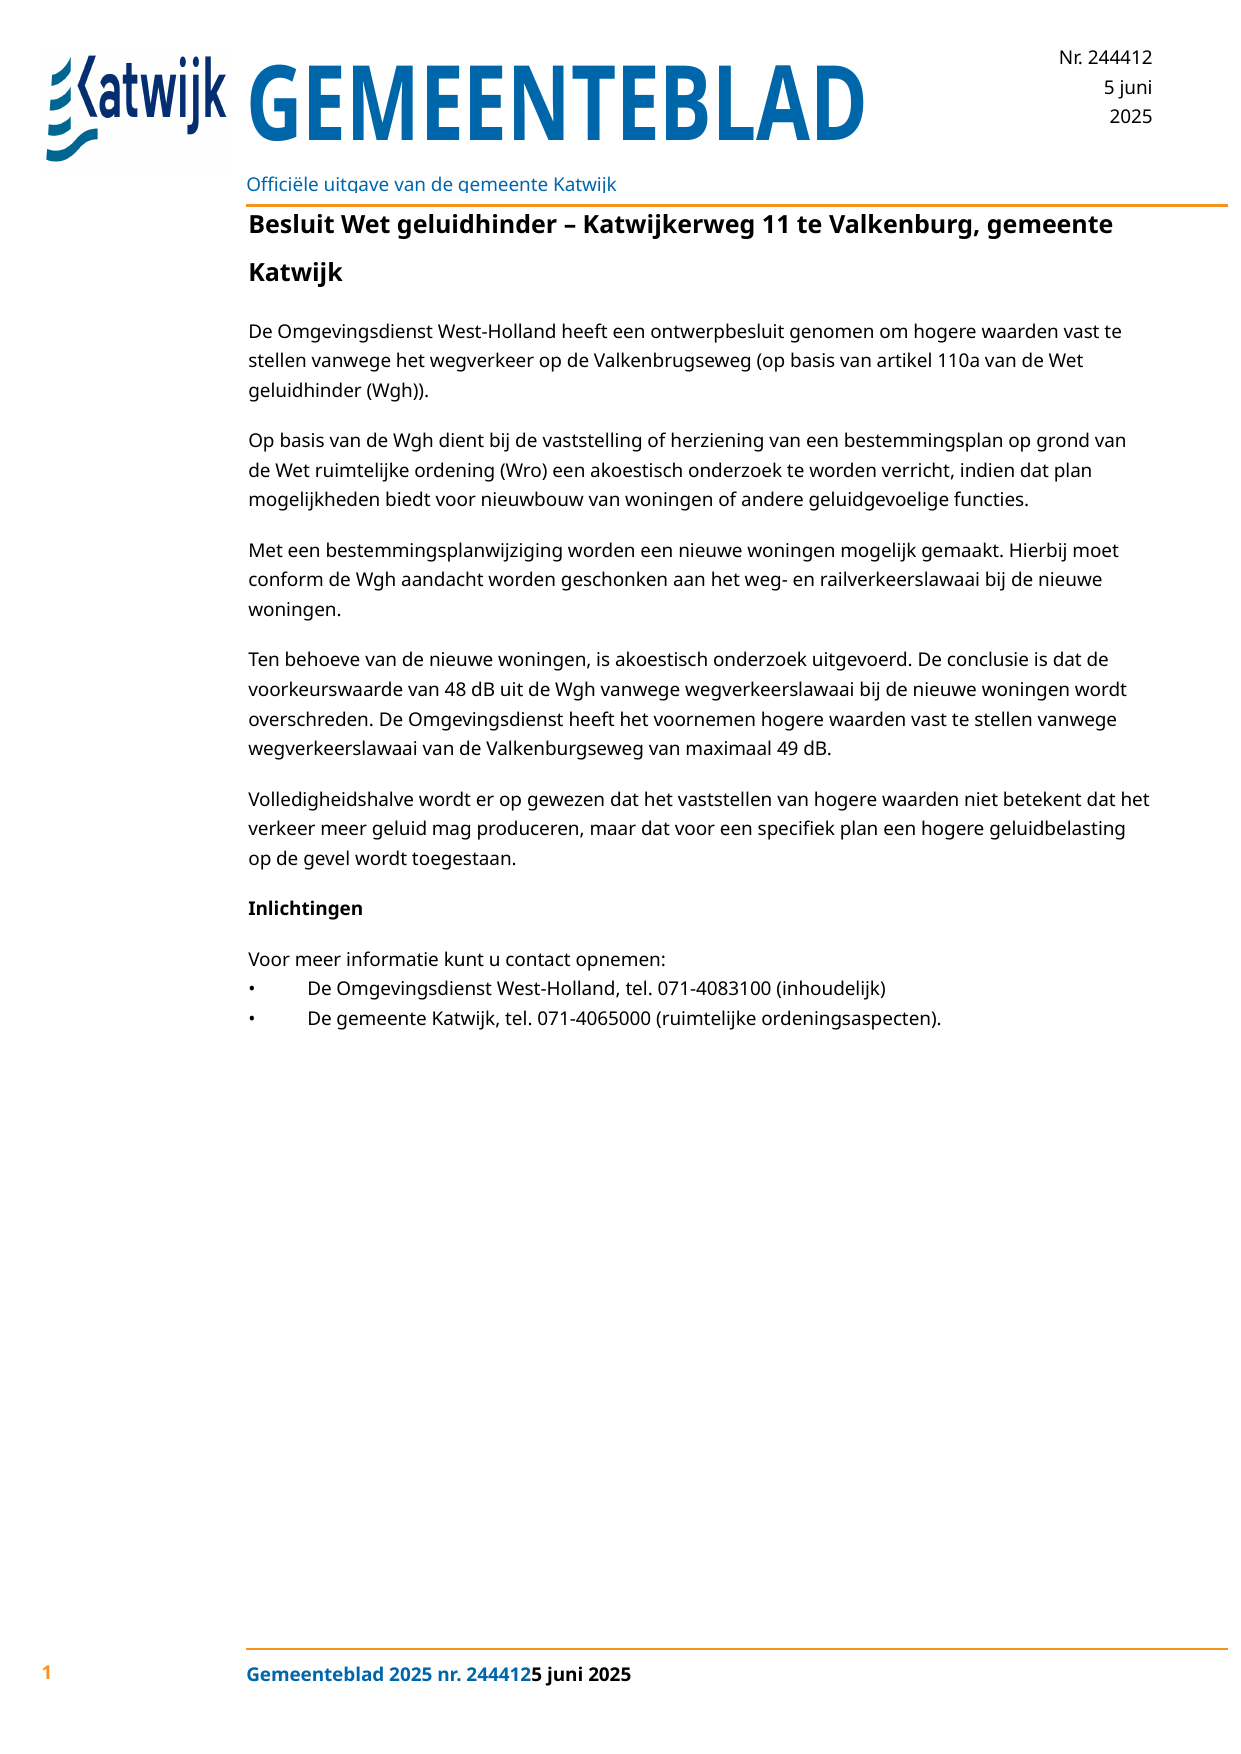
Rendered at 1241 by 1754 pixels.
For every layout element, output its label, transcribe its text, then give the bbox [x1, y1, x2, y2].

text Voor meer informatie kunt u contact opnemen: [248, 946, 1152, 972]
list De gemeente Katwijk, tel. 071-4065000 (ruimtelijke ordeningsaspecten). [248, 1005, 1152, 1031]
text Volledigheidshalve wordt er op gewezen dat het vaststellen van hogere waarden niet betekent dat het verkeer meer geluid mag produceren, maar dat voor een specifiek plan een hogere geluidbelasting op de gevel wordt toegestaan. [248, 786, 1152, 871]
text Besluit Wet geluidhinder – Katwijkerweg 11 te Valkenburg, gemeente Katwijk [248, 207, 1152, 288]
text Met een bestemmingsplanwijziging worden een nieuwe woningen mogelijk gemaakt. Hierbij moet conform de Wgh aandacht worden geschonken aan het weg- en railverkeerslawaai bij de nieuwe woningen. [248, 537, 1152, 622]
text Inlichtingen [248, 895, 1152, 921]
text Ten behoeve van de nieuwe woningen, is akoestisch onderzoek uitgevoerd. De conclusie is dat de voorkeurswaarde van 48 dB uit de Wgh vanwege wegverkeerslawaai bij de nieuwe woningen wordt overschreden. De Omgevingsdienst heeft het voornemen hogere waarden vast te stellen vanwege wegverkeerslawaai van de Valkenburgseweg van maximaal 49 dB. [248, 647, 1152, 761]
text Op basis van de Wgh dient bij de vaststelling of herziening van een bestemmingsplan op grond van de Wet ruimtelijke ordening (Wro) een akoestisch onderzoek te worden verricht, indien dat plan mogelijkheden biedt voor nieuwbouw van woningen of andere geluidgevoelige functies. [248, 427, 1152, 512]
picture [41, 47, 231, 172]
text De Omgevingsdienst West-Holland heeft een ontwerpbesluit genomen om hogere waarden vast te stellen vanwege het wegverkeer op de Valkenbrugseweg (op basis van artikel 110a van de Wet geluidhinder (Wgh)). [248, 318, 1152, 403]
list De Omgevingsdienst West-Holland, tel. 071-4083100 (inhoudelijk) [248, 975, 1152, 1001]
